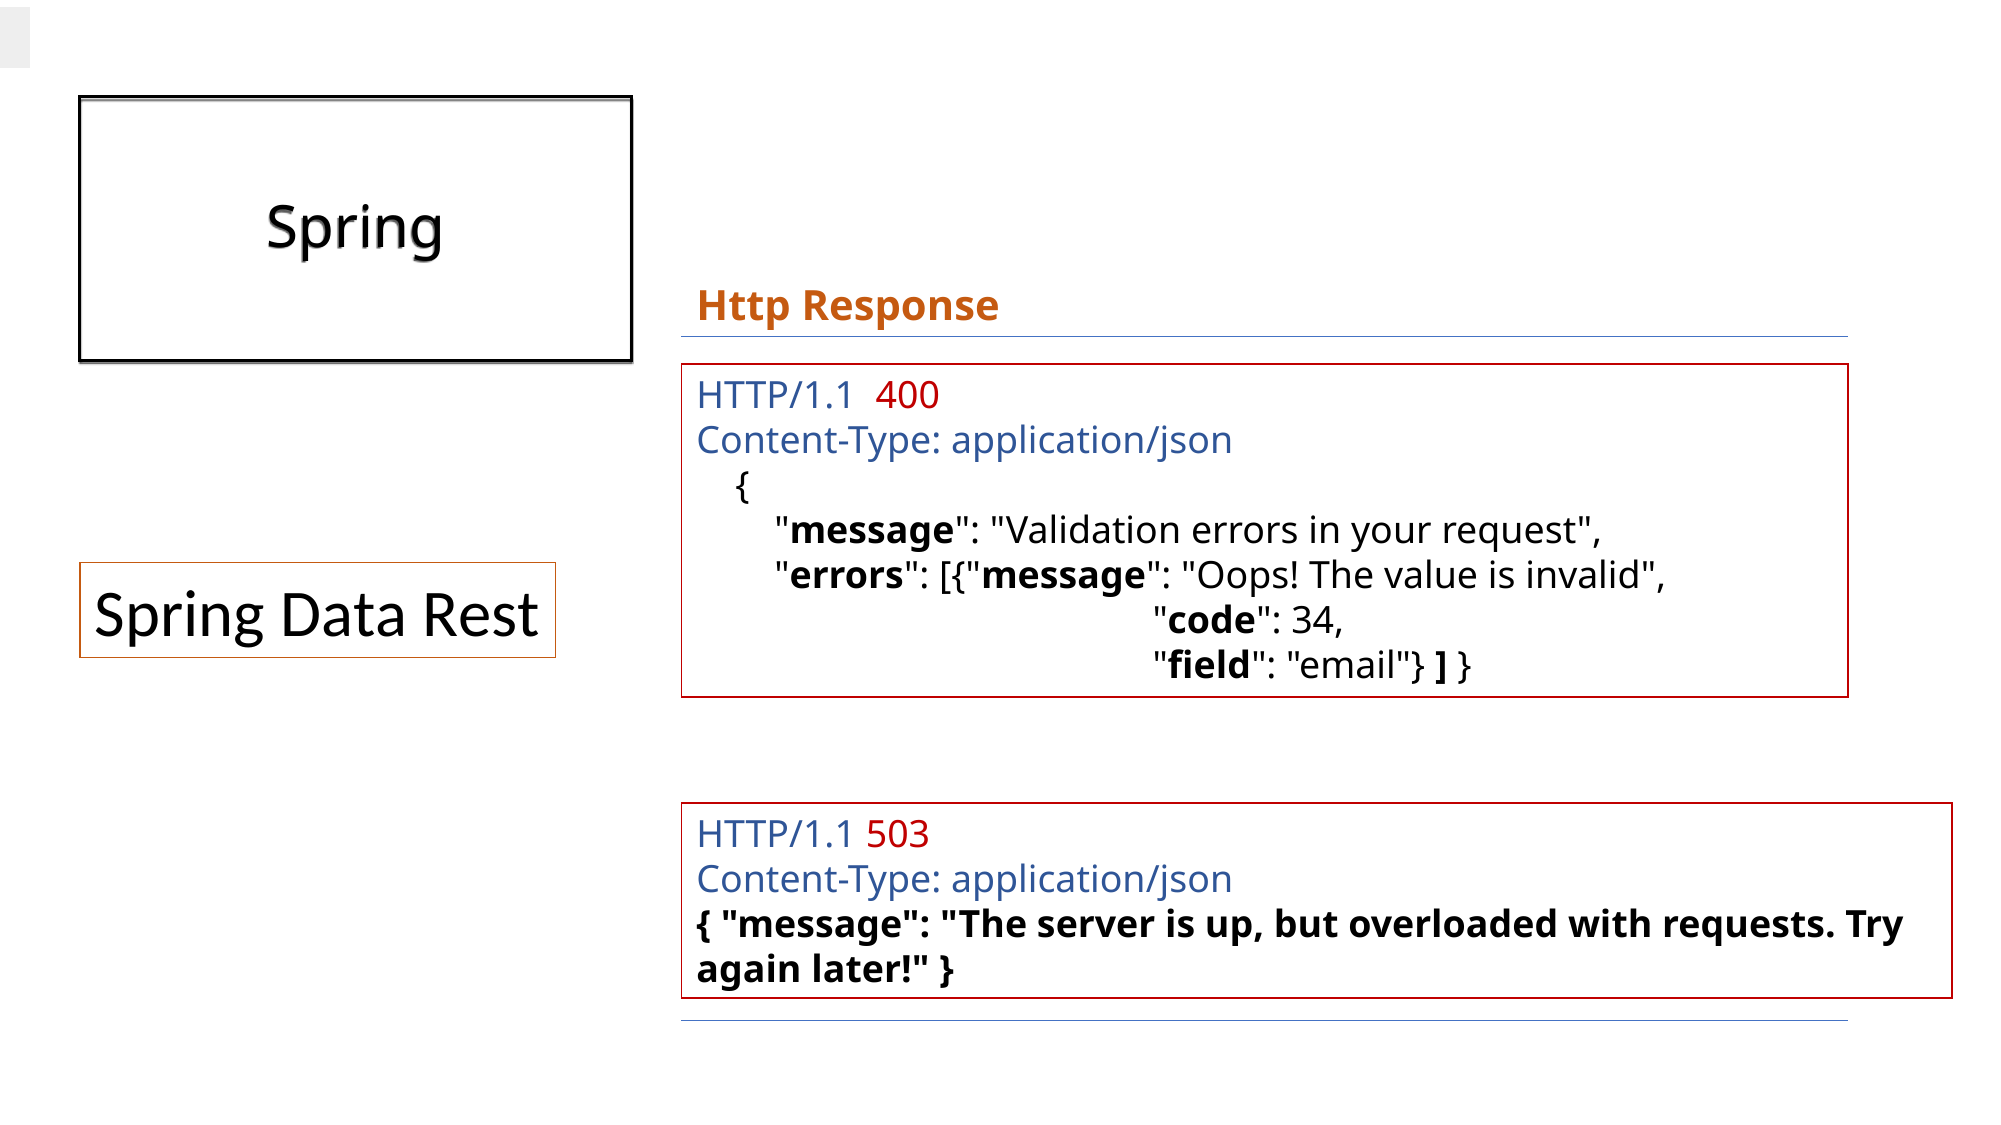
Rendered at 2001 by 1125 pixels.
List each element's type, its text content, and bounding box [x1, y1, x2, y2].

text_box [0, 7, 30, 68]
title Spring [79, 96, 632, 361]
text_box Spring Data Rest [80, 562, 556, 658]
text_box Http Response [681, 271, 1682, 337]
text_box HTTP/1.1 400 Content-Type: application/json { "message": "Validation errors in your request", "errors": [{"message": "Oops! The value is invalid", "code": 34, "field": "email"} ] } [681, 364, 1849, 698]
text_box HTTP/1.1 503 Content-Type: application/json { "message": "The server is up, but overloaded with requests. Try again later!" } [681, 802, 1952, 955]
